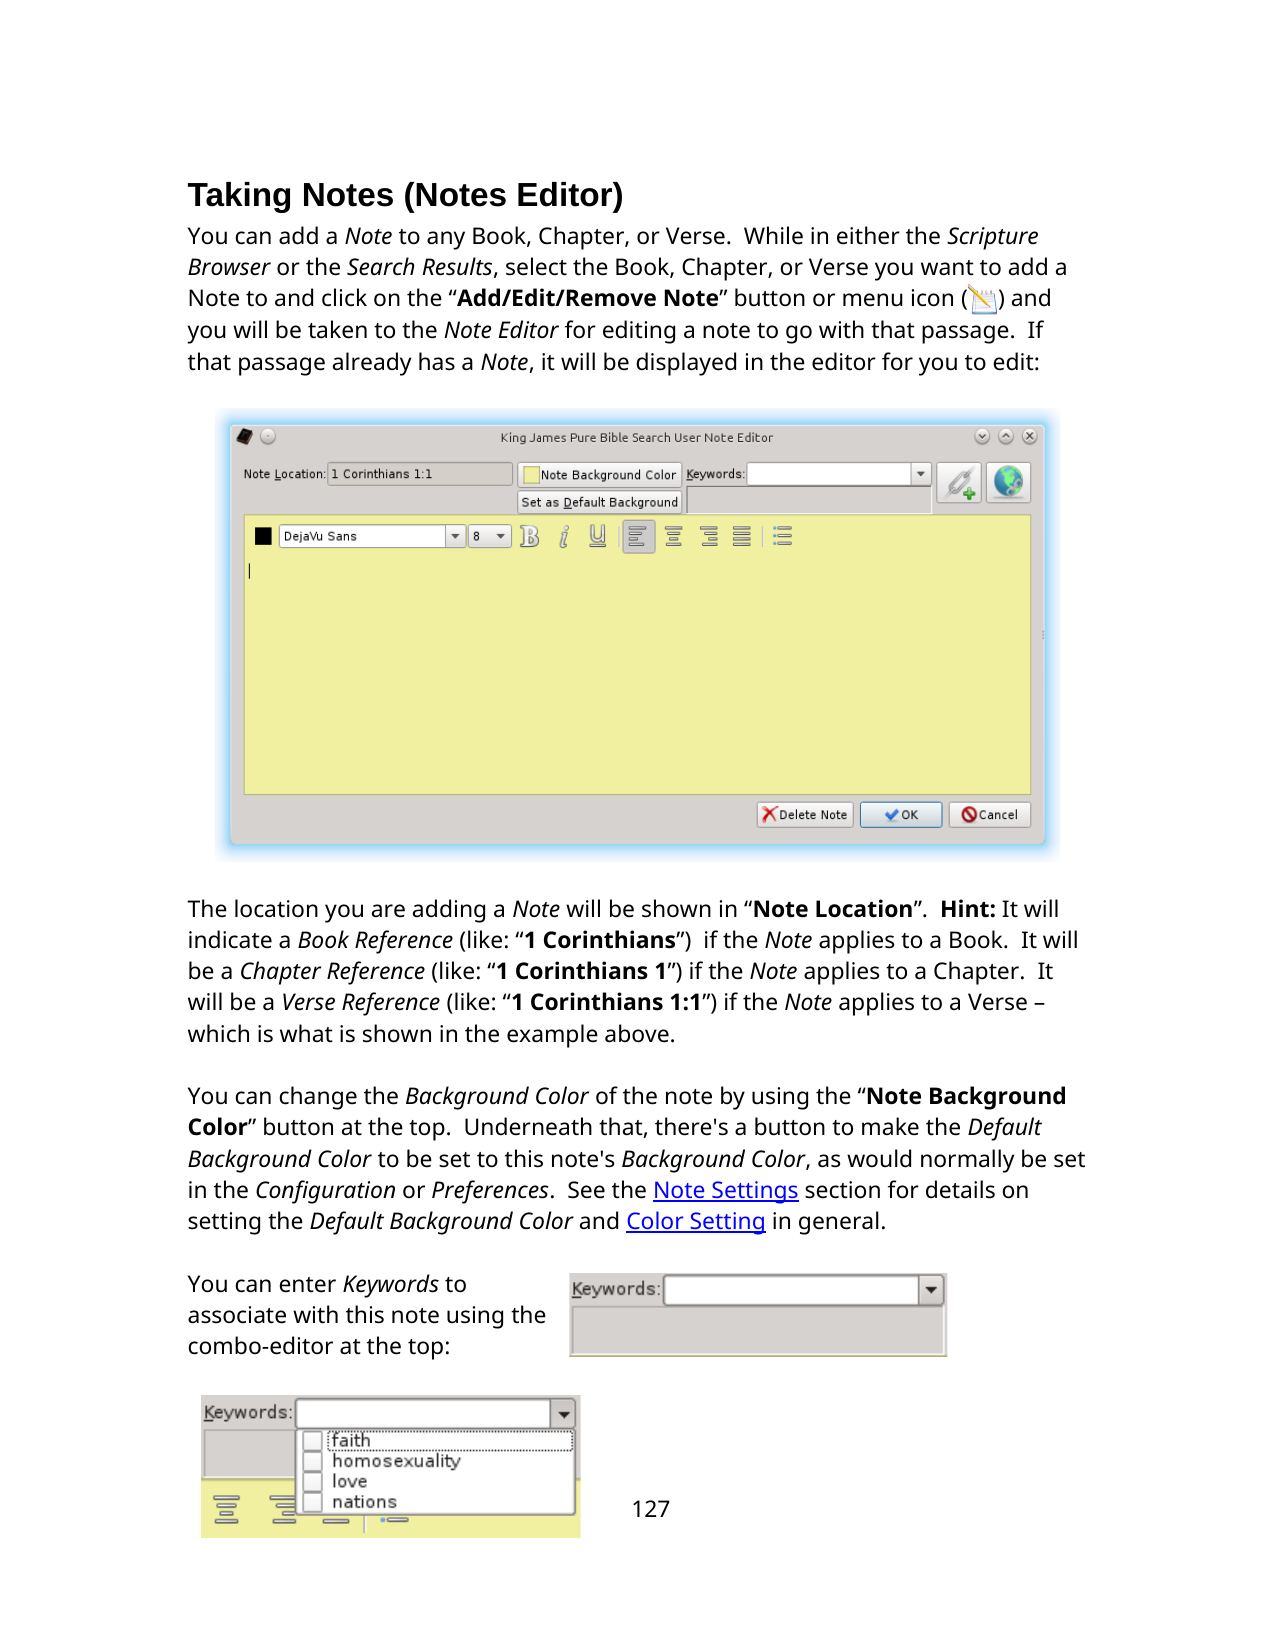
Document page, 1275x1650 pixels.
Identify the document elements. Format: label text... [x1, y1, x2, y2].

picture [569, 1273, 948, 1357]
text The location you are adding a Note will be shown in “Note Location”. Hint: It will indicate a Book Reference (like: “1 Corinthians”) if the Note applies to a Book. It will be a Chapter Reference (like: “1 Corinthians 1”) if the Note applies to a Chapter. It will be a Verse Reference (like: “1 Corinthians 1:1”) if the Note applies to a Verse – which is what is shown in the example above. [187, 892, 1087, 1049]
subtitle Taking Notes (Notes Editor) [187, 175, 1087, 213]
picture [967, 284, 998, 315]
picture [214, 408, 1061, 862]
picture [201, 1395, 581, 1538]
text You can add a Note to any Book, Chapter, or Verse. While in either the Scripture Browser or the Search Results, select the Book, Chapter, or Verse you want to add a Note to and click on the “Add/Edit/Remove Note” button or menu icon () and you will be taken to the Note Editor for editing a note to go with that passage. If that passage already has a Note, it will be displayed in the editor for you to edit: [187, 220, 1087, 377]
text You can change the Background Color of the note by using the “Note Background Color” button at the top. Underneath that, there's a button to make the Default Background Color to be set to this note's Background Color, as would normally be set in the Configuration or Preferences. See the Note Settings section for details on setting the Default Background Color and Color Setting in general. [187, 1080, 1087, 1236]
text You can enter Keywords to associate with this note using the combo-editor at the top: [187, 1267, 1087, 1361]
